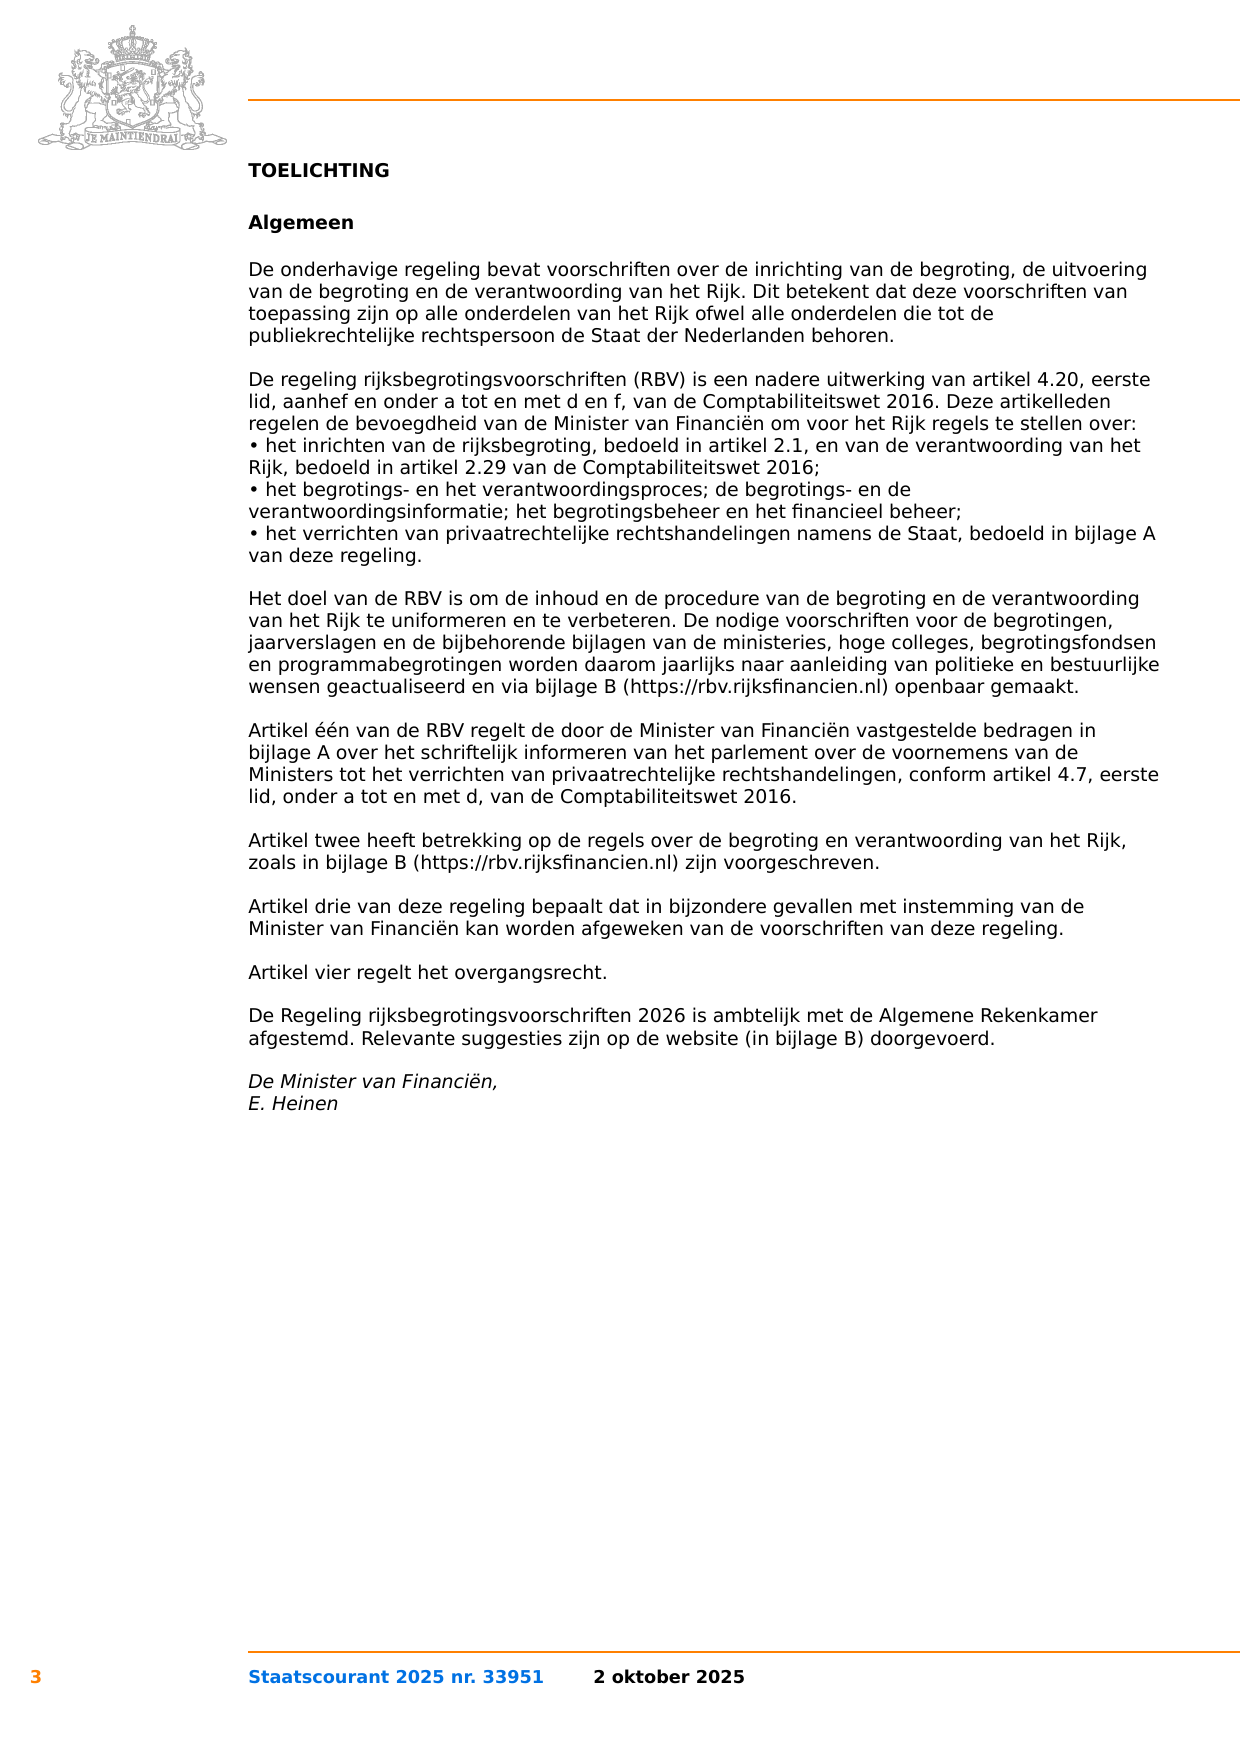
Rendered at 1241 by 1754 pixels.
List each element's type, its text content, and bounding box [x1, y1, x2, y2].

text Artikel één van de RBV regelt de door de Minister van Financiën vastgestelde bedragen in bijlage A over het schriftelijk informeren van het parlement over de voornemens van de Ministers tot het verrichten van privaatrechtelijke rechtshandelingen, conform artikel 4.7, eerste lid, onder a tot en met d, van de Comptabiliteitswet 2016. [248, 720, 1163, 808]
text • het begrotings- en het verantwoordingsproces; de begrotings- en de verantwoordingsinformatie; het begrotingsbeheer en het financieel beheer; [248, 478, 1163, 522]
text De regeling rijksbegrotingsvoorschriften (RBV) is een nadere uitwerking van artikel 4.20, eerste lid, aanhef en onder a tot en met d en f, van de Comptabiliteitswet 2016. Deze artikelleden regelen de bevoegdheid van de Minister van Financiën om voor het Rijk regels te stellen over: [248, 369, 1163, 434]
text • het inrichten van de rijksbegroting, bedoeld in artikel 2.1, en van de verantwoording van het Rijk, bedoeld in artikel 2.29 van de Comptabiliteitswet 2016; [248, 434, 1163, 478]
picture [38, 25, 227, 150]
text De Minister van Financiën, E. Heinen [248, 1071, 1163, 1115]
text • het verrichten van privaatrechtelijke rechtshandelingen namens de Staat, bedoeld in bijlage A van deze regeling. [248, 522, 1163, 566]
text De Regeling rijksbegrotingsvoorschriften 2026 is ambtelijk met de Algemene Rekenkamer afgestemd. Relevante suggesties zijn op de website (in bijlage B) doorgevoerd. [248, 1005, 1163, 1049]
subtitle Algemeen [248, 212, 1163, 234]
text Artikel twee heeft betrekking op de regels over de begroting en verantwoording van het Rijk, zoals in bijlage B (https://rbv.rijksfinancien.nl) zijn voorgeschreven. [248, 830, 1163, 874]
text Artikel vier regelt het overgangsrecht. [248, 962, 1163, 983]
subtitle TOELICHTING [248, 160, 1163, 182]
text De onderhavige regeling bevat voorschriften over de inrichting van de begroting, de uitvoering van de begroting en de verantwoording van het Rijk. Dit betekent dat deze voorschriften van toepassing zijn op alle onderdelen van het Rijk ofwel alle onderdelen die tot de publiekrechtelijke rechtspersoon de Staat der Nederlanden behoren. [248, 259, 1163, 347]
text Het doel van de RBV is om de inhoud en de procedure van de begroting en de verantwoording van het Rijk te uniformeren en te verbeteren. De nodige voorschriften voor de begrotingen, jaarverslagen en de bijbehorende bijlagen van de ministeries, hoge colleges, begrotingsfondsen en programmabegrotingen worden daarom jaarlijks naar aanleiding van politieke en bestuurlijke wensen geactualiseerd en via bijlage B (https://rbv.rijksfinancien.nl) openbaar gemaakt. [248, 588, 1163, 698]
text Artikel drie van deze regeling bepaalt dat in bijzondere gevallen met instemming van de Minister van Financiën kan worden afgeweken van de voorschriften van deze regeling. [248, 896, 1163, 940]
